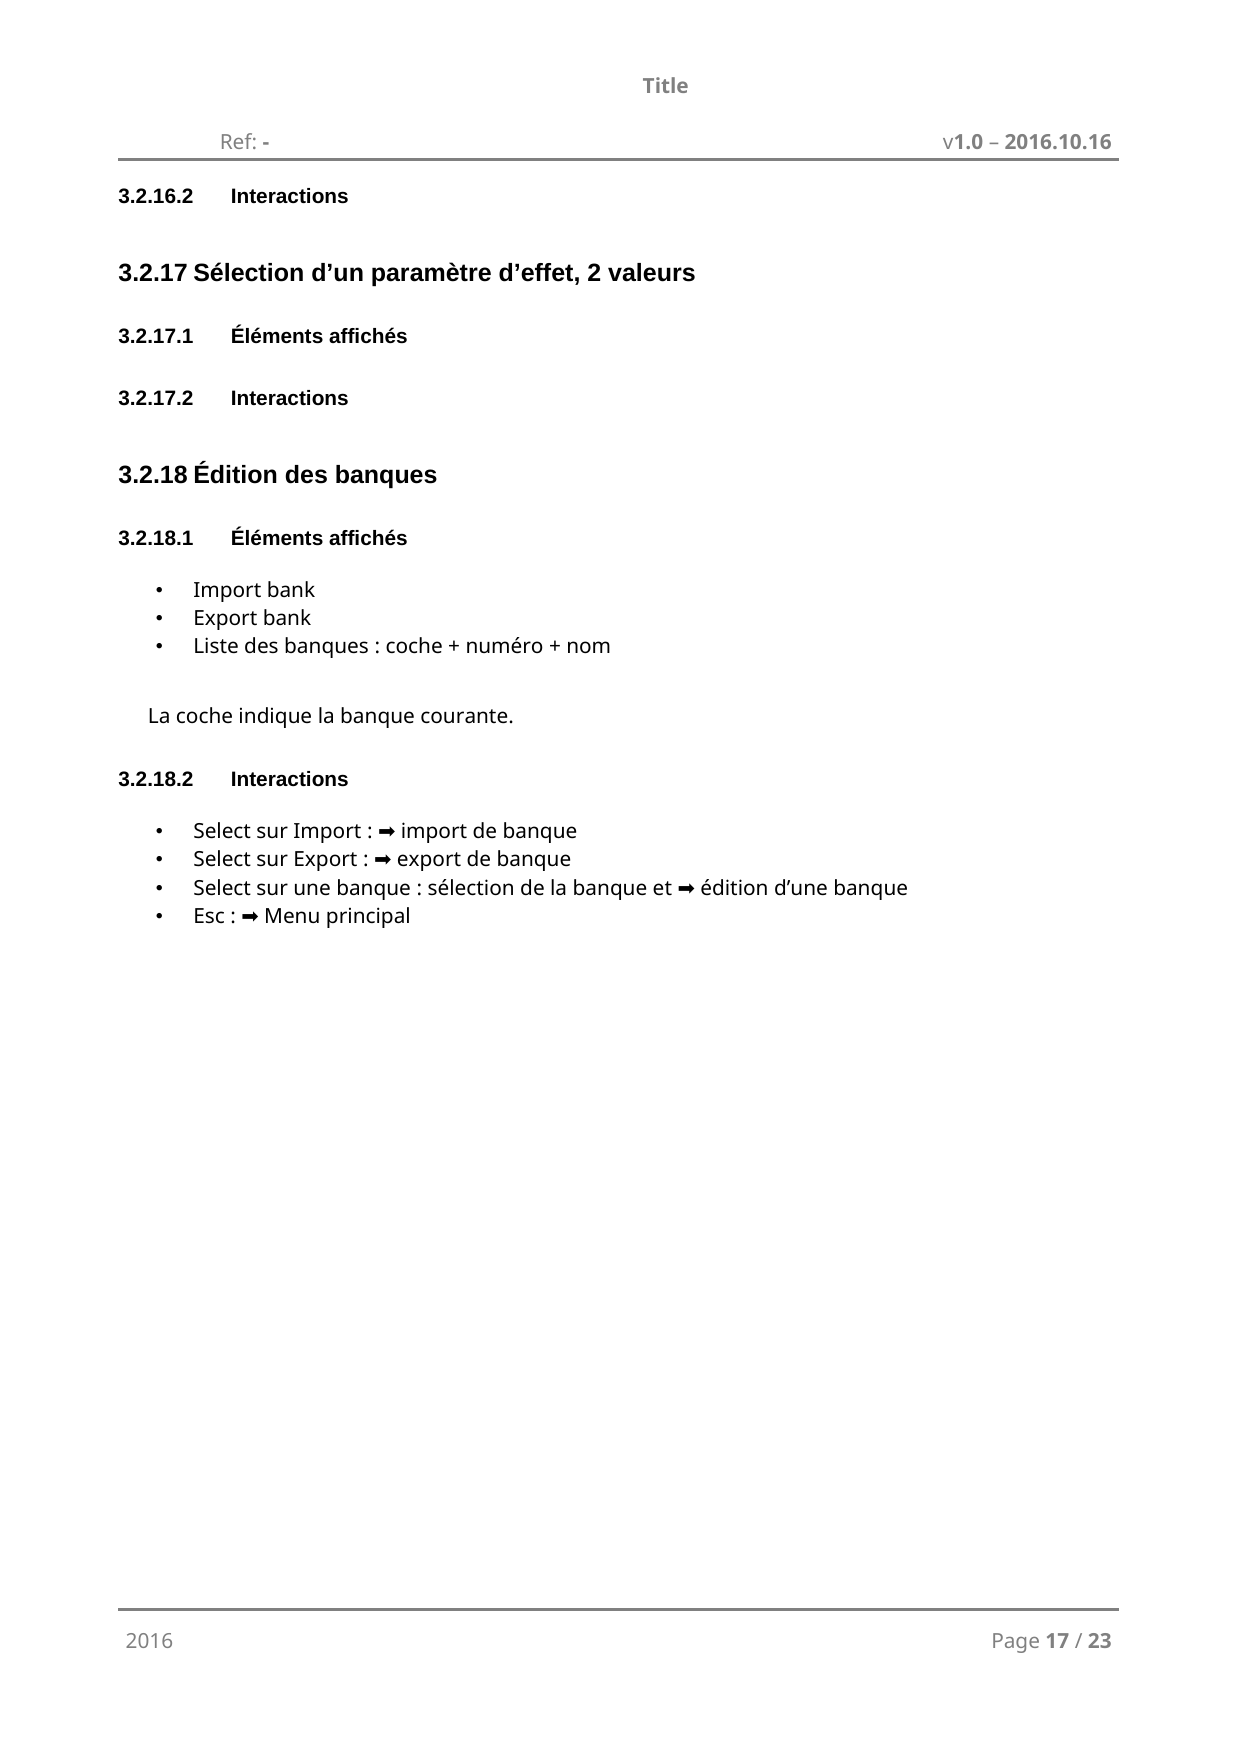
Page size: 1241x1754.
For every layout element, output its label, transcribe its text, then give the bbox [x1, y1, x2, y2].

subtitle Éléments affichés [118, 526, 1122, 550]
subtitle Édition des banques [118, 459, 1122, 488]
list Export bank [156, 603, 1122, 632]
list Import bank [156, 575, 1122, 603]
subtitle Interactions [118, 386, 1122, 409]
list Select sur une banque : sélection de la banque et ➡ édition d’une banque [156, 873, 1122, 901]
list Select sur Export : ➡ export de banque [156, 844, 1122, 873]
text La coche indique la banque courante. [118, 701, 1122, 729]
subtitle Éléments affichés [118, 324, 1122, 348]
list Esc : ➡ Menu principal [156, 901, 1122, 930]
list Liste des banques : coche + numéro + nom [156, 632, 1122, 660]
subtitle Interactions [118, 767, 1122, 791]
subtitle Interactions [118, 184, 1122, 208]
subtitle Sélection d’un paramètre d’effet, 2 valeurs [118, 258, 1122, 287]
list Select sur Import : ➡ import de banque [156, 816, 1122, 844]
